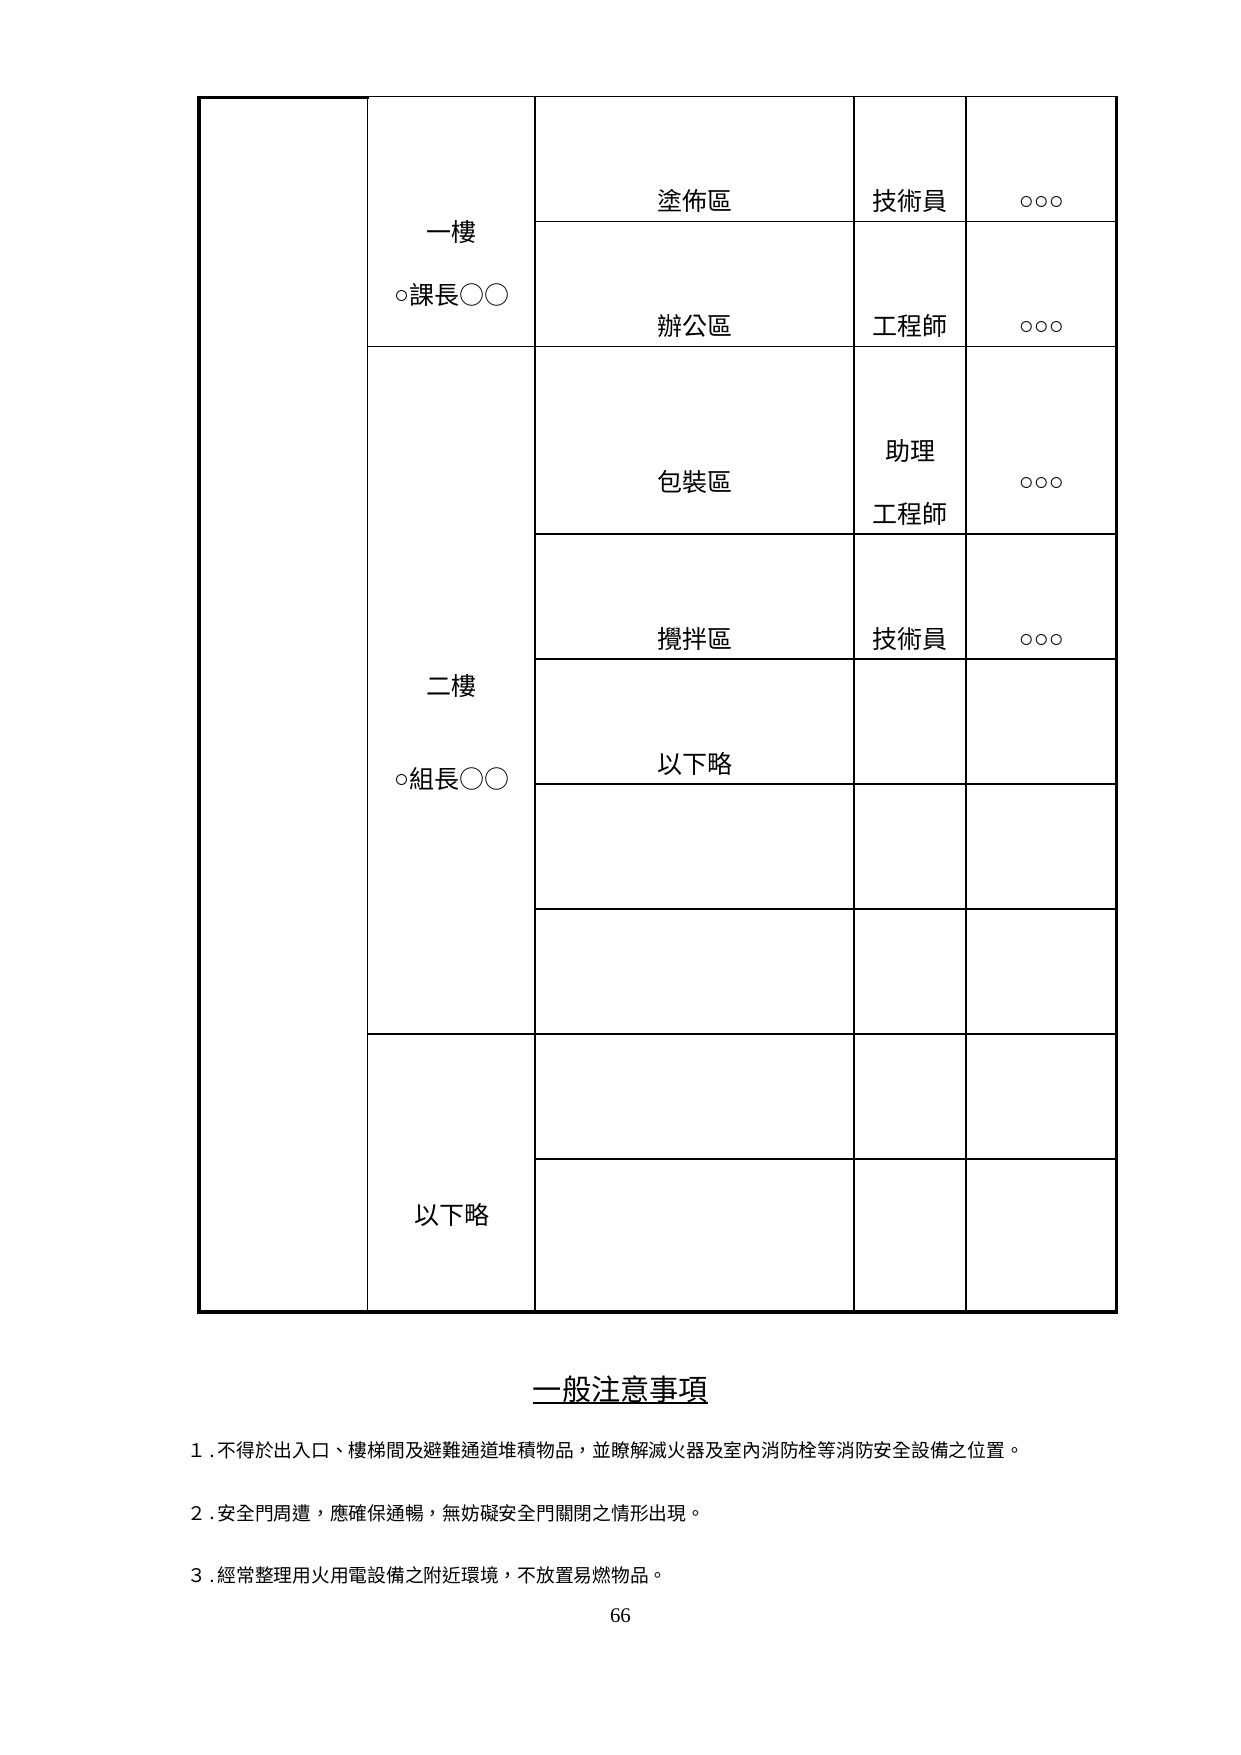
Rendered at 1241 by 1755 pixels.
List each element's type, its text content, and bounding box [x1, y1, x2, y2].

text 一般注意事項 [187, 1346, 1053, 1408]
table_cell [855, 785, 965, 908]
table_cell [967, 910, 1115, 1033]
table_cell [967, 1160, 1115, 1310]
text ２.安全門周遭，應確保通暢，無妨礙安全門關閉之情形出現。 [187, 1471, 1053, 1533]
table_cell ○○○ [967, 222, 1115, 346]
table_cell [967, 785, 1115, 908]
table_cell 以下略 [368, 1035, 534, 1310]
table_cell ○○○ [967, 97, 1115, 221]
table_cell [536, 785, 853, 908]
table_cell 塗佈區 [536, 97, 853, 221]
table_cell 包裝區 [536, 347, 853, 533]
table_cell [855, 1035, 965, 1158]
table_cell [536, 1160, 853, 1310]
table_cell [536, 1035, 853, 1158]
table_cell 辦公區 [536, 222, 853, 346]
table_cell 技術員 [855, 535, 965, 658]
text ３.經常整理用火用電設備之附近環境，不放置易燃物品。 [187, 1533, 1053, 1596]
table_header [201, 99, 367, 1310]
table_cell [855, 1160, 965, 1310]
table_cell 一樓 ○課長○○ [368, 97, 534, 346]
table_cell ○○○ [967, 347, 1115, 533]
table_cell 工程師 [855, 222, 965, 346]
table_cell 技術員 [855, 97, 965, 221]
table_cell 二樓 ○組長○○ [368, 347, 534, 1033]
table_cell [855, 910, 965, 1033]
table_cell [855, 660, 965, 783]
table_cell 攪拌區 [536, 535, 853, 658]
table_cell 以下略 [536, 660, 853, 783]
table_cell [967, 1035, 1115, 1158]
table_cell ○○○ [967, 535, 1115, 658]
table_cell [536, 910, 853, 1033]
table_cell 助理 工程師 [855, 347, 965, 533]
text １.不得於出入口、樓梯間及避難通道堆積物品，並瞭解滅火器及室內消防栓等消防安全設備之位置。 [187, 1408, 1053, 1471]
table_cell [967, 660, 1115, 783]
